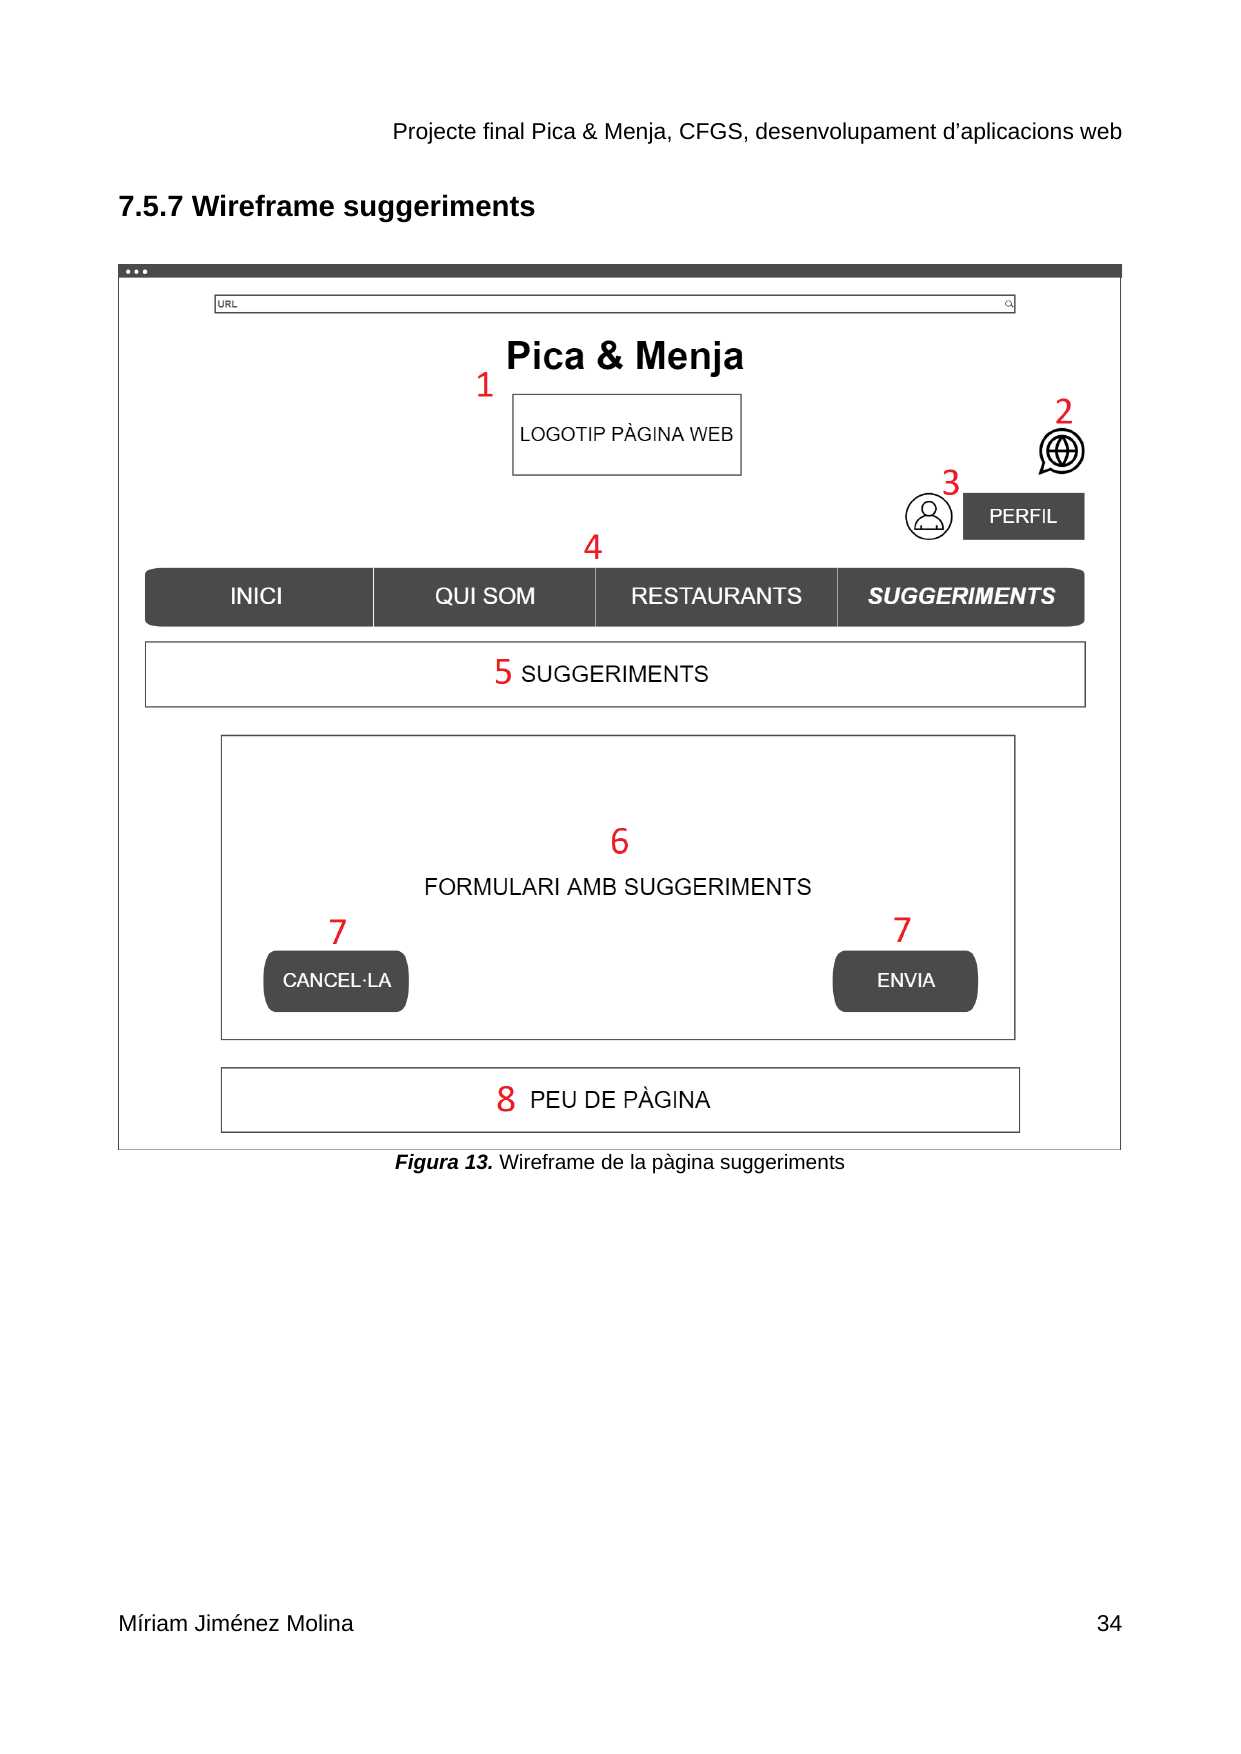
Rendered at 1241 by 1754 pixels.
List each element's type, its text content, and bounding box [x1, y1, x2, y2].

subtitle 7.5.7 Wireframe suggeriments [118, 188, 1122, 222]
text Figura 13. Wireframe de la pàgina suggeriments [118, 1150, 1122, 1173]
picture [118, 264, 1123, 1150]
